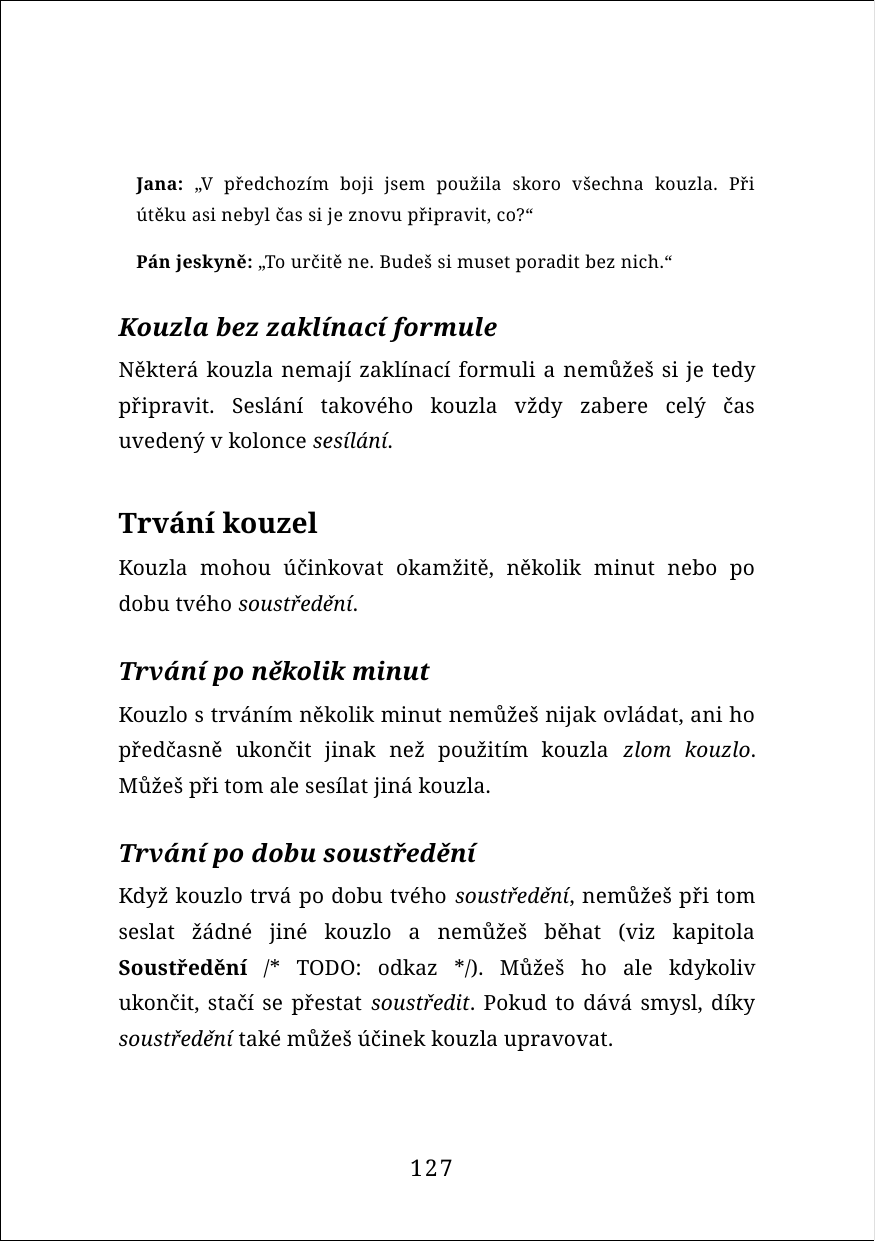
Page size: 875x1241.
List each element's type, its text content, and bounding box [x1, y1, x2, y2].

text Jana: „V předchozím boji jsem použila skoro všechna kouzla. Při útěku asi nebyl čas si je znovu připravit, co?“ [136, 172, 756, 226]
text Kouzlo s trváním několik minut nemůžeš nijak ovládat, ani ho předčasně ukončit jinak než použitím kouzla zlom kouzlo. Můžeš při tom ale sesílat jiná kouzla. [118, 700, 756, 799]
subtitle Trvání po několik minut [118, 654, 756, 688]
text Když kouzlo trvá po dobu tvého soustředění, nemůžeš při tom seslat žádné jiné kouzlo a nemůžeš běhat (viz kapitola Soustředění /* TODO: odkaz */). Můžeš ho ale kdykoliv ukončit, stačí se přestat soustředit. Pokud to dává smysl, díky soustředění také můžeš účinek kouzla upravovat. [118, 882, 756, 1052]
text Pán jeskyně: „To určitě ne. Budeš si muset poradit bez nich.“ [136, 250, 756, 274]
subtitle Kouzla bez zaklínací formule [118, 309, 756, 344]
subtitle Trvání kouzel [118, 503, 756, 542]
text Některá kouzla nemají zaklínací formuli a nemůžeš si je tedy připravit. Seslání takového kouzla vždy zabere celý čas uvedený v kolonce sesílání. [118, 355, 756, 455]
text Kouzla mohou účinkovat okamžitě, několik minut nebo po dobu tvého soustředění. [118, 553, 756, 617]
subtitle Trvání po dobu soustředění [118, 836, 756, 870]
